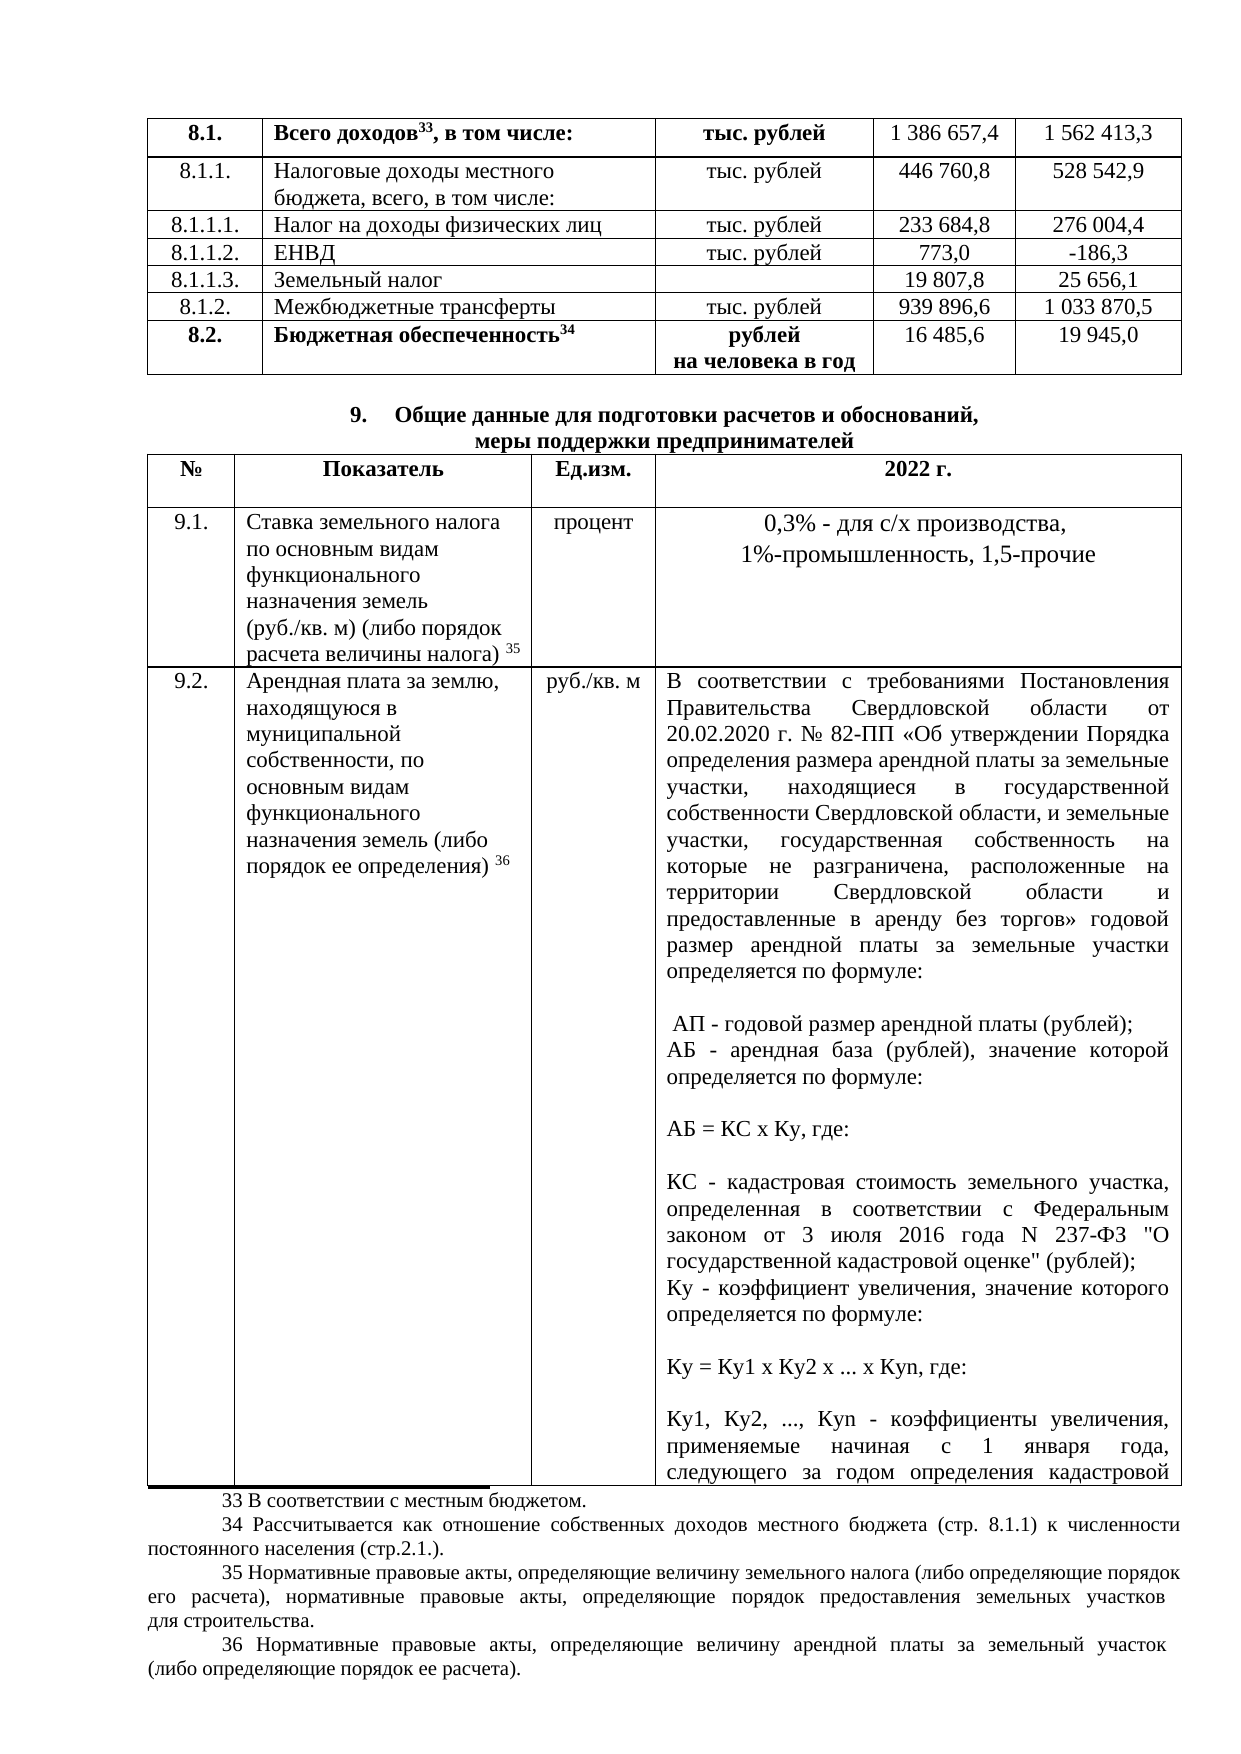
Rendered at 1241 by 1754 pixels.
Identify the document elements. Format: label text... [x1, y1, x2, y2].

table_header № [148, 455, 234, 507]
table_cell 276 004,4 [1016, 211, 1181, 237]
table_cell тыс. рублей [656, 293, 873, 320]
table_cell Налог на доходы физических лиц [263, 211, 655, 237]
table_cell 16 485,6 [874, 321, 1015, 373]
table_cell Арендная плата за землю, находящуюся в муниципальной собственности, по основным видам функционального назначения земель (либо порядок ее определения) [235, 668, 531, 1484]
table_cell Ставка земельного налога по основным видам функционального назначения земель (руб./кв. м) (либо порядок расчета величины налога) [235, 508, 531, 666]
table_cell 19 807,8 [874, 266, 1015, 292]
table_cell 9.1. [148, 508, 234, 666]
table_cell 1 033 870,5 [1016, 293, 1181, 320]
table_header Ед.изм. [532, 455, 655, 507]
table_cell ЕНВД [263, 239, 655, 265]
table_cell тыс. рублей [656, 211, 873, 237]
table_header Показатель [235, 455, 531, 507]
table_cell 446 760,8 [874, 158, 1015, 210]
table_cell 19 945,0 [1016, 321, 1181, 373]
table_cell 8.1.1. [148, 158, 262, 210]
list Общие данные для подготовки расчетов и обоснований, [148, 401, 1181, 427]
table_cell -186,3 [1016, 239, 1181, 265]
table_cell Всего доходов, в том числе: [263, 119, 655, 156]
table_cell 8.1.1.1. [148, 211, 262, 237]
table_cell Межбюджетные трансферты [263, 293, 655, 320]
table_cell 8.1. [148, 119, 262, 156]
table_cell 773,0 [874, 239, 1015, 265]
table_cell тыс. рублей [656, 158, 873, 210]
table_cell руб./кв. м [532, 668, 655, 1484]
table_cell Бюджетная обеспеченность [263, 321, 655, 373]
table_header 2022 г. [656, 455, 1181, 507]
table_cell 8.1.1.3. [148, 266, 262, 292]
table_cell 25 656,1 [1016, 266, 1181, 292]
table_cell [656, 266, 873, 292]
table_cell процент [532, 508, 655, 666]
table_cell рублей на человека в год [656, 321, 873, 373]
table_cell В соответствии с требованиями Постановления Правительства Свердловской области от 20.02.2020 г. № 82-ПП «Об утверждении Порядка определения размера арендной платы за земельные участки, находящиеся в государственной собственности Свердловской области, и земельные участки, государственная собственность на которые не разграничена, расположенные на территории Свердловской области и предоставленные в аренду без торгов» годовой размер арендной платы за земельные участки определяется по формуле: АП - годовой размер арендной платы (рублей); АБ - арендная база (рублей), значение которой определяется по формуле: АБ = КС x Ку, где: КС - кадастровая стоимость земельного участка, определенная в соответствии с Федеральным законом от 3 июля 2016 года N 237-ФЗ "О государственной кадастровой оценке" (рублей); Ку - коэффициент увеличения, значение которого определяется по формуле: Ку = Ку1 x Ку2 x ... x Куn, где: Ку1, Ку2, ..., Куn - коэффициенты увеличения, применяемые начиная с 1 января года, следующего за годом определения кадастровой [656, 668, 1181, 1484]
table_cell Налоговые доходы местного бюджета, всего, в том числе: [263, 158, 655, 210]
text меры поддержки предпринимателей [148, 427, 1181, 453]
table_cell 9.2. [148, 668, 234, 1484]
table_cell 528 542,9 [1016, 158, 1181, 210]
table_cell тыс. рублей [656, 239, 873, 265]
table_cell 0,3% - для с/х производства, 1%-промышленность, 1,5-прочие [656, 508, 1181, 666]
table_cell 1 562 413,3 [1016, 119, 1181, 156]
table_cell тыс. рублей [656, 119, 873, 156]
table_cell Земельный налог [263, 266, 655, 292]
table_cell 233 684,8 [874, 211, 1015, 237]
table_cell 8.1.2. [148, 293, 262, 320]
table_cell 939 896,6 [874, 293, 1015, 320]
table_cell 1 386 657,4 [874, 119, 1015, 156]
table_cell 8.2. [148, 321, 262, 373]
table_cell 8.1.1.2. [148, 239, 262, 265]
